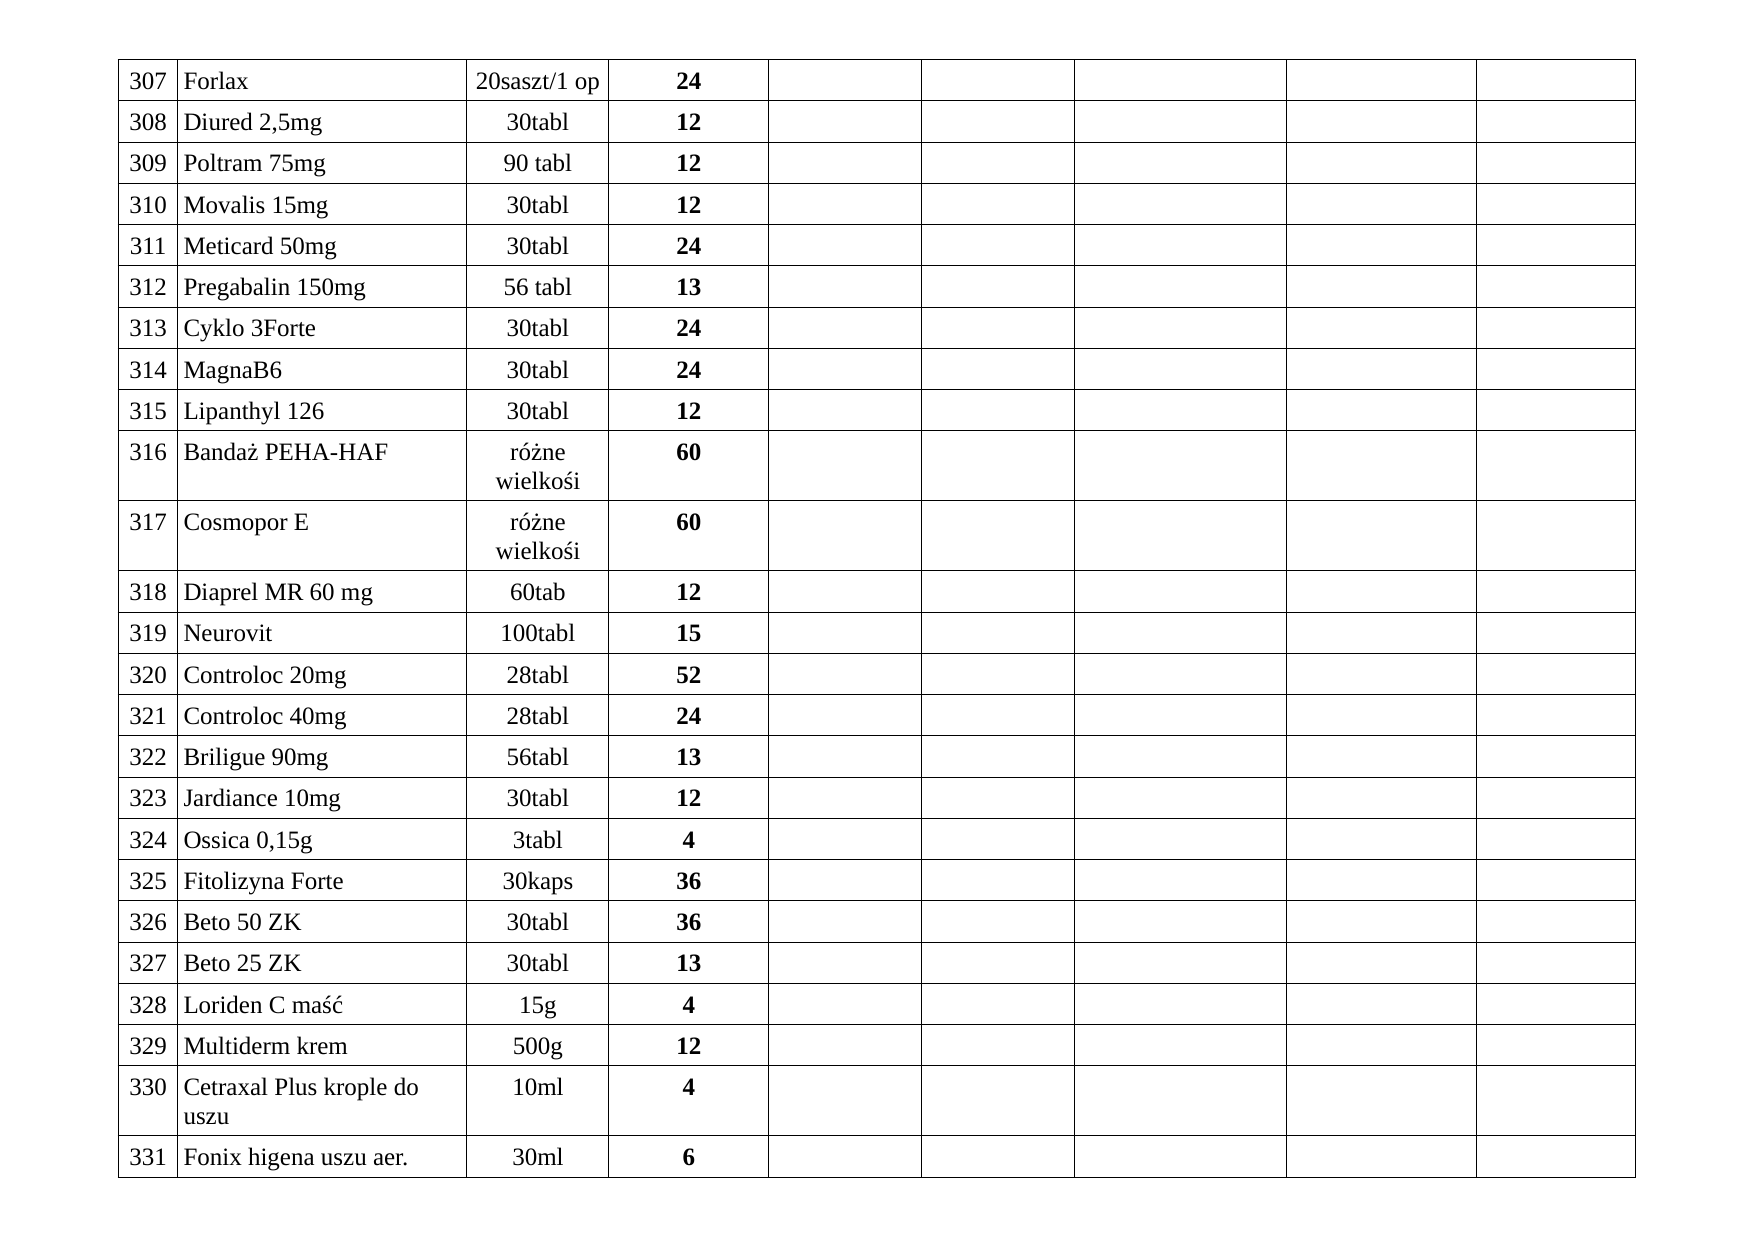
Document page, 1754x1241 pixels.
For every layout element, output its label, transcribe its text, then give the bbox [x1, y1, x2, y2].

table_cell [1477, 695, 1635, 735]
table_cell 13 [609, 266, 768, 307]
table_cell [1075, 60, 1286, 100]
table_cell [1287, 778, 1476, 818]
table_cell różne wielkośi [467, 501, 608, 570]
table_cell [922, 349, 1074, 389]
table_cell [922, 60, 1074, 100]
table_cell [1287, 225, 1476, 265]
table_cell [769, 431, 921, 500]
table_cell 307 [119, 60, 177, 100]
table_cell [1287, 943, 1476, 983]
table_cell [1477, 101, 1635, 142]
table_cell 12 [609, 101, 768, 142]
table_cell [1477, 654, 1635, 694]
table_cell 310 [119, 184, 177, 224]
table_cell [1287, 501, 1476, 570]
table_cell [1075, 736, 1286, 777]
table_cell 331 [119, 1136, 177, 1177]
table_cell 60tab [467, 571, 608, 612]
table_cell [1075, 143, 1286, 183]
table_cell Multiderm krem [178, 1025, 466, 1065]
table_cell [922, 1025, 1074, 1065]
table_cell [922, 1136, 1074, 1177]
table_cell [922, 736, 1074, 777]
table_cell 90 tabl [467, 143, 608, 183]
table_cell Lipanthyl 126 [178, 390, 466, 430]
table_cell 3tabl [467, 819, 608, 859]
table_cell 327 [119, 943, 177, 983]
table_cell [769, 266, 921, 307]
table_cell [922, 101, 1074, 142]
table_cell [1075, 695, 1286, 735]
table_cell [1075, 860, 1286, 900]
table_cell [1477, 1136, 1635, 1177]
table_cell 30tabl [467, 101, 608, 142]
table_cell [922, 778, 1074, 818]
table_cell [1477, 571, 1635, 612]
table_cell [922, 613, 1074, 653]
table_cell 30tabl [467, 390, 608, 430]
table_cell [1287, 143, 1476, 183]
table_cell Diaprel MR 60 mg [178, 571, 466, 612]
table_cell [1075, 901, 1286, 942]
table_cell [1477, 501, 1635, 570]
table_cell [1477, 778, 1635, 818]
table_cell 326 [119, 901, 177, 942]
table_cell [922, 266, 1074, 307]
table_cell [1287, 1066, 1476, 1135]
table_cell [1477, 943, 1635, 983]
table_cell [1287, 349, 1476, 389]
table_cell [922, 695, 1074, 735]
table_cell 312 [119, 266, 177, 307]
table_cell 24 [609, 60, 768, 100]
table_cell Cyklo 3Forte [178, 308, 466, 348]
table_cell [922, 501, 1074, 570]
table_cell [922, 571, 1074, 612]
table_cell [1477, 1025, 1635, 1065]
table_cell [1075, 984, 1286, 1024]
table_cell [1075, 308, 1286, 348]
table_cell 309 [119, 143, 177, 183]
table_cell 316 [119, 431, 177, 500]
table_cell 330 [119, 1066, 177, 1135]
table_cell [769, 143, 921, 183]
table_cell [1075, 266, 1286, 307]
table_cell [1287, 101, 1476, 142]
table_cell [769, 819, 921, 859]
table_cell [1075, 943, 1286, 983]
table_cell [1477, 390, 1635, 430]
table_cell 30kaps [467, 860, 608, 900]
table_cell 321 [119, 695, 177, 735]
table_cell [1287, 184, 1476, 224]
table_cell [922, 431, 1074, 500]
table_cell 30tabl [467, 778, 608, 818]
table_cell 20saszt/1 op [467, 60, 608, 100]
table_cell 4 [609, 1066, 768, 1135]
table_cell 320 [119, 654, 177, 694]
table_cell [1287, 1025, 1476, 1065]
table_cell [1075, 101, 1286, 142]
table_cell 56tabl [467, 736, 608, 777]
table_cell 319 [119, 613, 177, 653]
table_cell [1075, 654, 1286, 694]
table_cell [922, 901, 1074, 942]
table_cell [1477, 736, 1635, 777]
table_cell [1287, 695, 1476, 735]
table_cell [1287, 308, 1476, 348]
table_cell 13 [609, 943, 768, 983]
table_cell Cetraxal Plus krople do uszu [178, 1066, 466, 1135]
table_cell 12 [609, 184, 768, 224]
table_cell [1075, 1025, 1286, 1065]
table_cell 328 [119, 984, 177, 1024]
table_cell [922, 225, 1074, 265]
table_cell 322 [119, 736, 177, 777]
table_cell [769, 1066, 921, 1135]
table_cell Pregabalin 150mg [178, 266, 466, 307]
table_cell Beto 25 ZK [178, 943, 466, 983]
table_cell [1075, 225, 1286, 265]
table_cell [1477, 60, 1635, 100]
table_cell 329 [119, 1025, 177, 1065]
table_cell [769, 901, 921, 942]
table_cell [1075, 613, 1286, 653]
table_cell 24 [609, 308, 768, 348]
table_cell 36 [609, 901, 768, 942]
table_cell [1075, 501, 1286, 570]
table_cell [1075, 1136, 1286, 1177]
table_cell Controloc 20mg [178, 654, 466, 694]
table_cell [922, 984, 1074, 1024]
table_cell Cosmopor E [178, 501, 466, 570]
table_cell 500g [467, 1025, 608, 1065]
table_cell 30tabl [467, 308, 608, 348]
table_cell [922, 390, 1074, 430]
table_cell 60 [609, 501, 768, 570]
table_cell [769, 349, 921, 389]
table_cell [1477, 1066, 1635, 1135]
table_cell Beto 50 ZK [178, 901, 466, 942]
table_cell [1477, 984, 1635, 1024]
table_cell Briligue 90mg [178, 736, 466, 777]
table_cell [1287, 984, 1476, 1024]
table_cell [769, 1136, 921, 1177]
table_cell 318 [119, 571, 177, 612]
table_cell 4 [609, 819, 768, 859]
table_cell 10ml [467, 1066, 608, 1135]
table_cell [1477, 819, 1635, 859]
table_cell 311 [119, 225, 177, 265]
table_cell [1477, 266, 1635, 307]
table_cell [1287, 654, 1476, 694]
table_cell [769, 943, 921, 983]
table_cell MagnaB6 [178, 349, 466, 389]
table_cell 12 [609, 778, 768, 818]
table_cell 324 [119, 819, 177, 859]
table_cell 36 [609, 860, 768, 900]
table_cell [1075, 431, 1286, 500]
table_cell 314 [119, 349, 177, 389]
table_cell 30tabl [467, 225, 608, 265]
table_cell [1477, 225, 1635, 265]
table_cell 12 [609, 571, 768, 612]
table_cell [1075, 778, 1286, 818]
table_cell Poltram 75mg [178, 143, 466, 183]
table_cell [769, 390, 921, 430]
table_cell [922, 943, 1074, 983]
table_cell 325 [119, 860, 177, 900]
table_cell [1075, 819, 1286, 859]
table_cell [769, 778, 921, 818]
table_cell [769, 308, 921, 348]
table_cell Loriden C maść [178, 984, 466, 1024]
table_cell 28tabl [467, 654, 608, 694]
table_cell [769, 184, 921, 224]
table_cell [769, 860, 921, 900]
table_cell [1287, 1136, 1476, 1177]
table_cell Neurovit [178, 613, 466, 653]
table_cell [769, 736, 921, 777]
table_cell 323 [119, 778, 177, 818]
table_cell [1287, 390, 1476, 430]
table_cell 313 [119, 308, 177, 348]
table_cell 56 tabl [467, 266, 608, 307]
table_cell 30ml [467, 1136, 608, 1177]
table_cell [769, 613, 921, 653]
table_cell 28tabl [467, 695, 608, 735]
table_cell 4 [609, 984, 768, 1024]
table_cell [769, 1025, 921, 1065]
table_cell [922, 308, 1074, 348]
table_cell Forlax [178, 60, 466, 100]
table_cell [1287, 901, 1476, 942]
table_cell Diured 2,5mg [178, 101, 466, 142]
table_cell [1477, 901, 1635, 942]
table_cell 30tabl [467, 943, 608, 983]
table_cell [1287, 736, 1476, 777]
table_cell [769, 654, 921, 694]
table_cell 15 [609, 613, 768, 653]
table_cell 24 [609, 695, 768, 735]
table_cell [1477, 143, 1635, 183]
table_cell [1075, 184, 1286, 224]
table_cell [1287, 60, 1476, 100]
table_cell [1287, 571, 1476, 612]
table_cell [769, 984, 921, 1024]
table_cell Meticard 50mg [178, 225, 466, 265]
table_cell różne wielkośi [467, 431, 608, 500]
table_cell 317 [119, 501, 177, 570]
table_cell Fonix higena uszu aer. [178, 1136, 466, 1177]
table_cell [1477, 184, 1635, 224]
table_cell 52 [609, 654, 768, 694]
table_cell [769, 60, 921, 100]
table_cell 24 [609, 225, 768, 265]
table_cell [922, 819, 1074, 859]
table_cell [1477, 349, 1635, 389]
table_cell 308 [119, 101, 177, 142]
table_cell Controloc 40mg [178, 695, 466, 735]
table_cell 12 [609, 1025, 768, 1065]
table_cell [1477, 860, 1635, 900]
table_cell Ossica 0,15g [178, 819, 466, 859]
table_cell [1075, 1066, 1286, 1135]
table_cell 6 [609, 1136, 768, 1177]
table_cell 100tabl [467, 613, 608, 653]
table_cell 315 [119, 390, 177, 430]
table_cell [1287, 819, 1476, 859]
table_cell [1287, 860, 1476, 900]
table_cell [922, 654, 1074, 694]
table_cell [1075, 349, 1286, 389]
table_cell 30tabl [467, 349, 608, 389]
table_cell 24 [609, 349, 768, 389]
table_cell [922, 860, 1074, 900]
table_cell 15g [467, 984, 608, 1024]
table_cell [922, 184, 1074, 224]
table_cell [1477, 431, 1635, 500]
table_cell 12 [609, 143, 768, 183]
table_cell [769, 695, 921, 735]
table_cell [1287, 431, 1476, 500]
table_cell [769, 501, 921, 570]
table_cell [1477, 308, 1635, 348]
table_cell 30tabl [467, 184, 608, 224]
table_cell Fitolizyna Forte [178, 860, 466, 900]
table_cell [1075, 390, 1286, 430]
table_cell 12 [609, 390, 768, 430]
table_cell [769, 571, 921, 612]
table_cell 30tabl [467, 901, 608, 942]
table_cell [1287, 613, 1476, 653]
table_cell Jardiance 10mg [178, 778, 466, 818]
table_cell [1075, 571, 1286, 612]
table_cell Movalis 15mg [178, 184, 466, 224]
table_cell 60 [609, 431, 768, 500]
table_cell [769, 101, 921, 142]
table_cell 13 [609, 736, 768, 777]
table_cell [922, 143, 1074, 183]
table_cell [1477, 613, 1635, 653]
table_cell [922, 1066, 1074, 1135]
table_cell Bandaż PEHA-HAF [178, 431, 466, 500]
table_cell [1287, 266, 1476, 307]
table_cell [769, 225, 921, 265]
